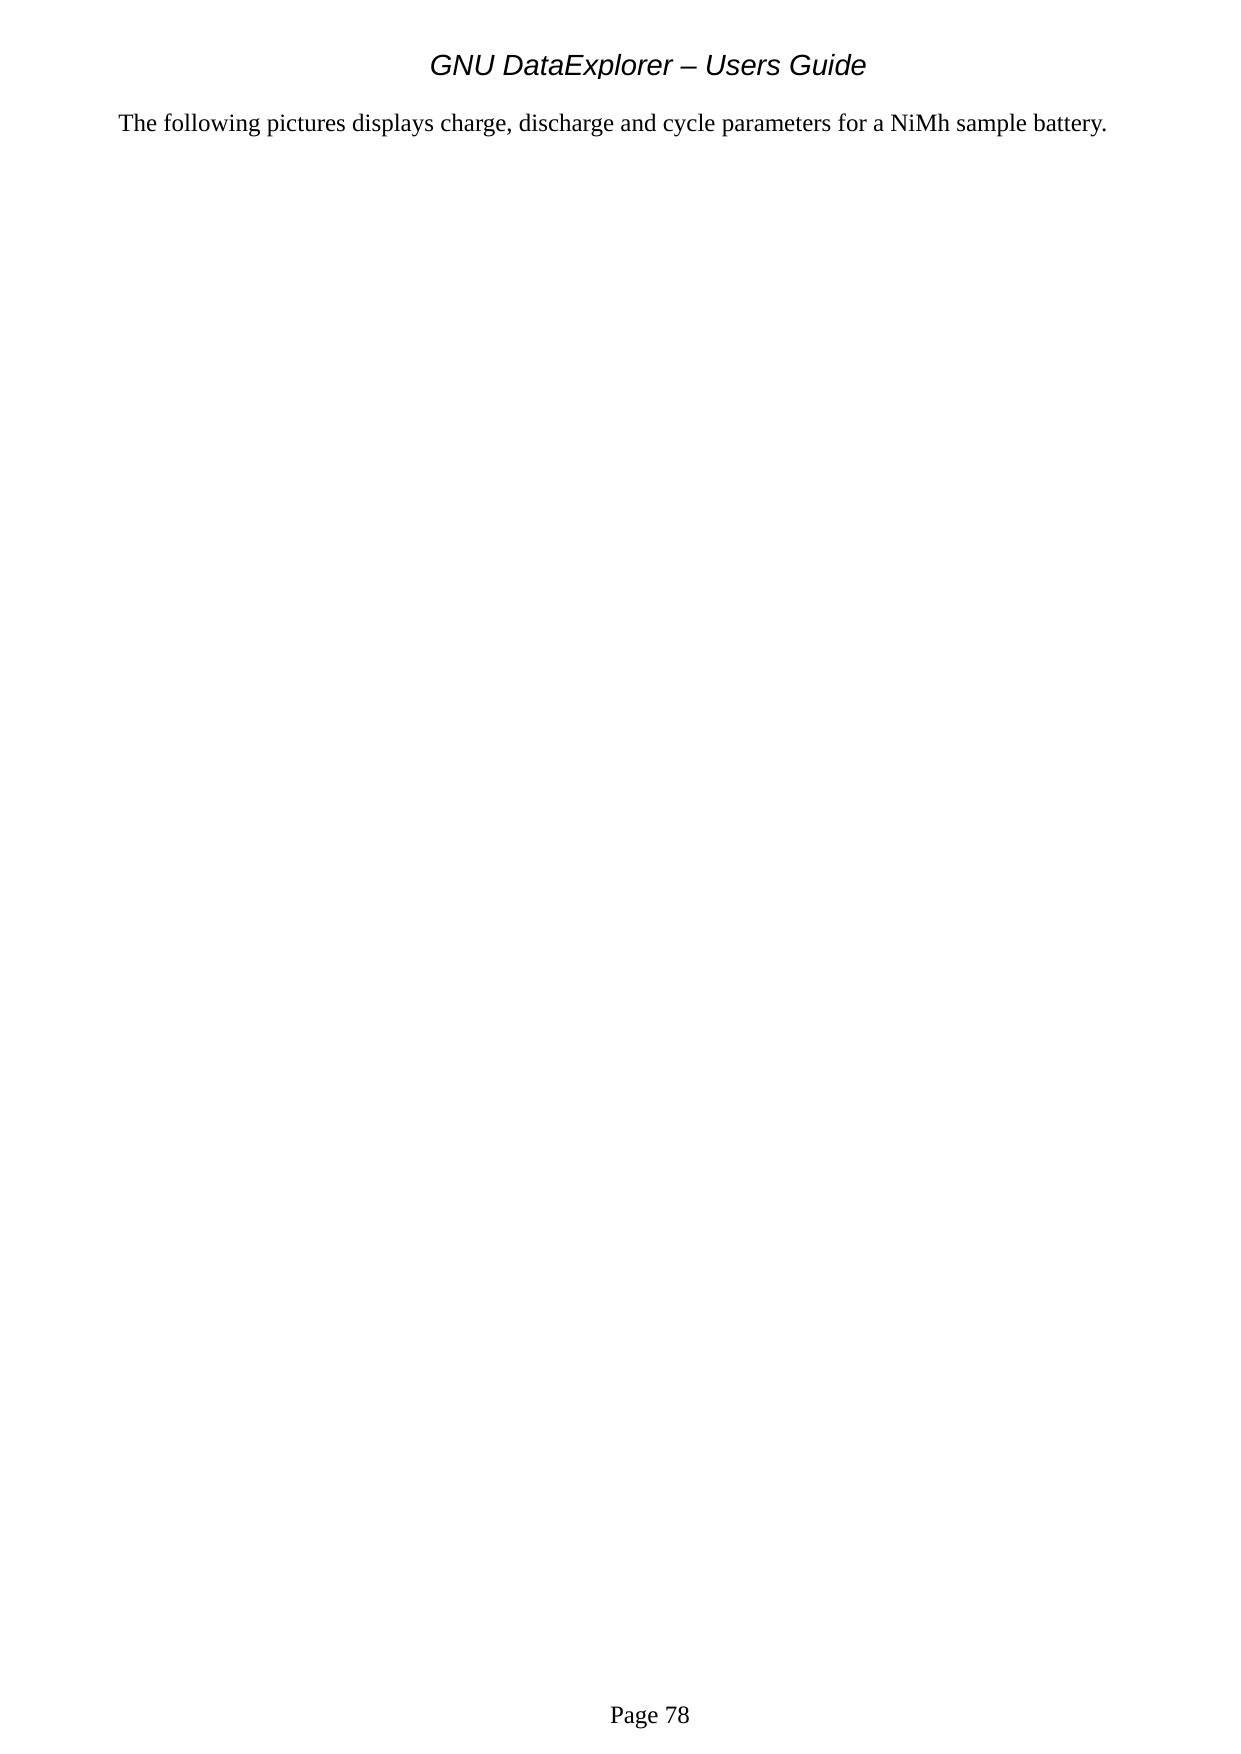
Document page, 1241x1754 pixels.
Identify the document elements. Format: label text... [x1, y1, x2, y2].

text The following pictures displays charge, discharge and cycle parameters for a NiMh sample battery. [118, 108, 1181, 137]
